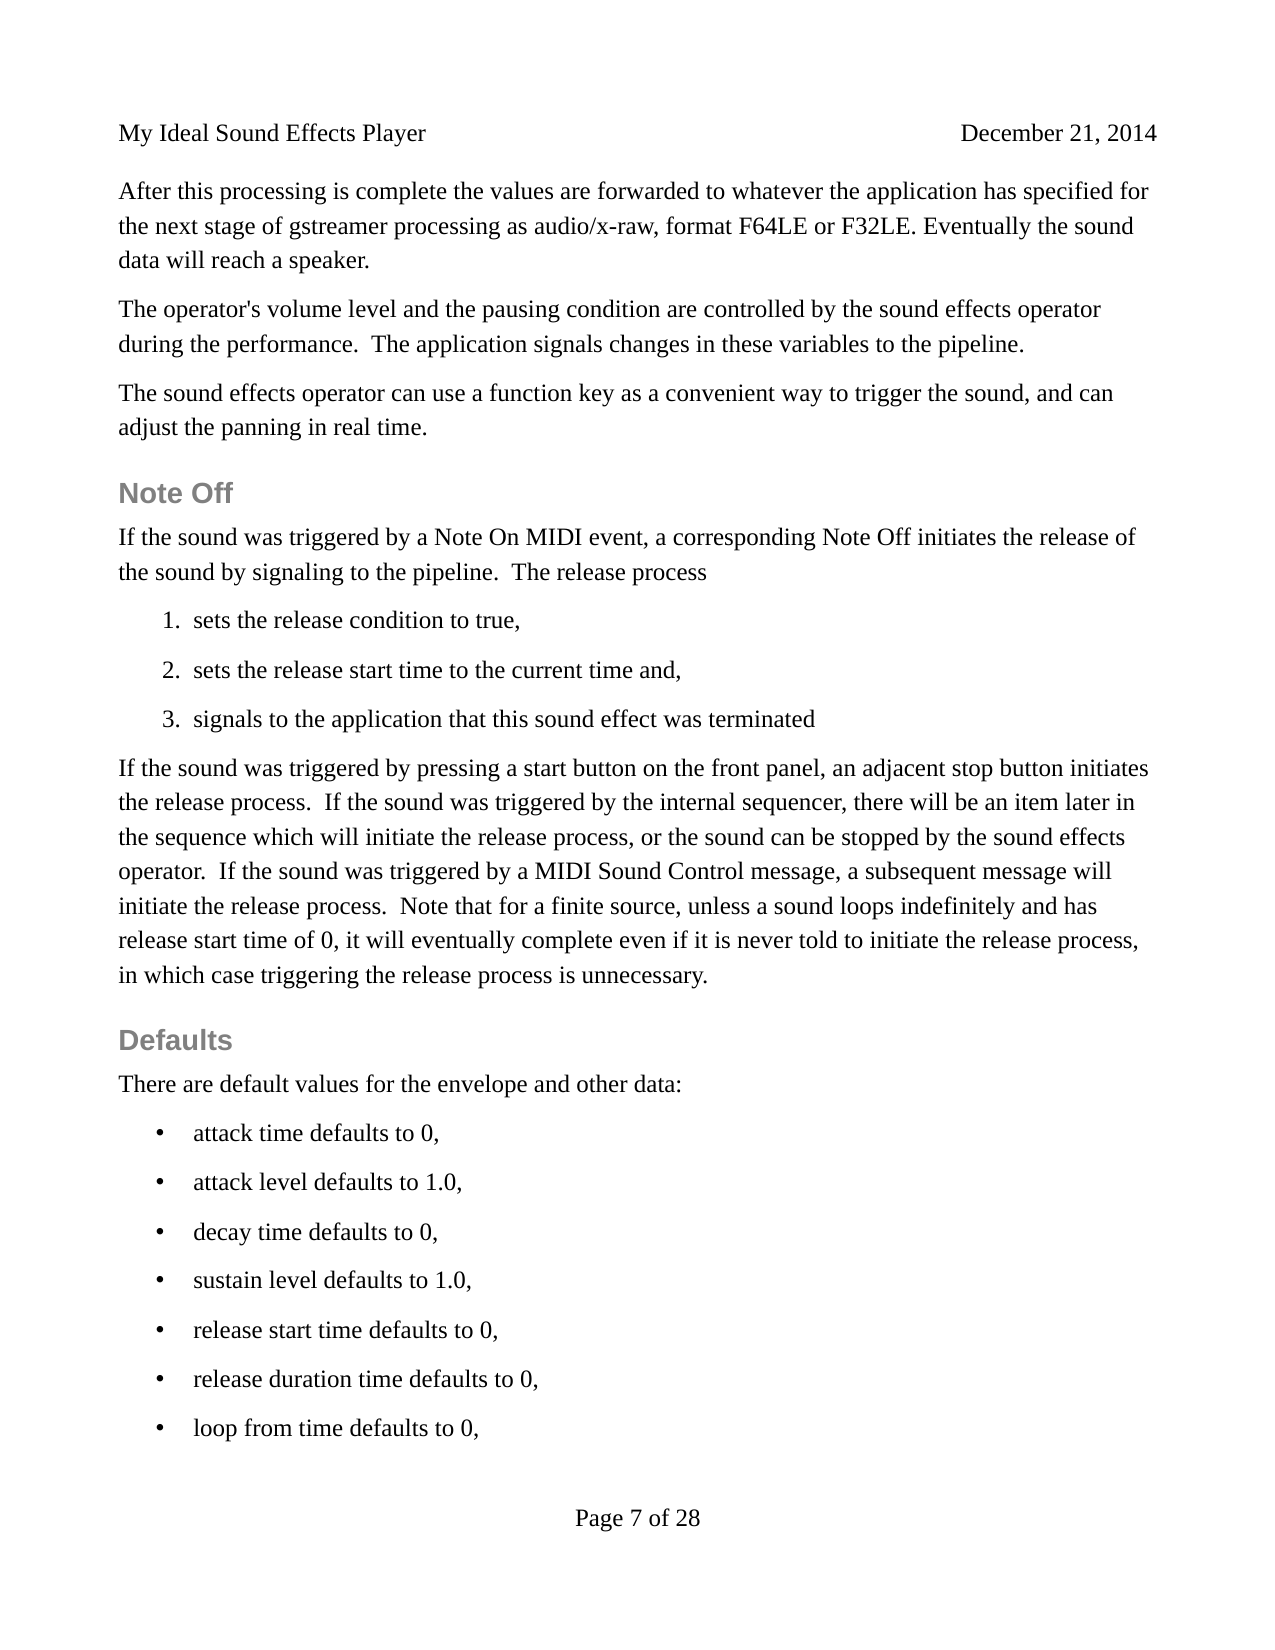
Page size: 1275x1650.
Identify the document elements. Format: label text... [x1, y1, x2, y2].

list sustain level defaults to 1.0, [156, 1266, 1157, 1294]
subtitle Defaults [118, 1023, 1157, 1057]
text There are default values for the envelope and other data: [118, 1069, 1157, 1098]
text If the sound was triggered by pressing a start button on the front panel, an adjacent stop button initiates the release process. If the sound was triggered by the internal sequencer, there will be an item later in the sequence which will initiate the release process, or the sound can be stopped by the sound effects operator. If the sound was triggered by a MIDI Sound Control message, a subsequent message will initiate the release process. Note that for a finite source, unless a sound loops indefinitely and has release start time of 0, it will eventually complete even if it is never told to initiate the release process, in which case triggering the release process is unnecessary. [118, 753, 1157, 988]
list release duration time defaults to 0, [156, 1364, 1157, 1392]
text The operator's volume level and the pausing condition are controlled by the sound effects operator during the performance. The application signals changes in these variables to the pipeline. [118, 294, 1157, 358]
list attack time defaults to 0, [156, 1118, 1157, 1147]
list sets the release start time to the current time and, [156, 655, 1157, 683]
list decay time defaults to 0, [156, 1217, 1157, 1245]
list release start time defaults to 0, [156, 1315, 1157, 1343]
list attack level defaults to 1.0, [156, 1167, 1157, 1196]
text The sound effects operator can use a function key as a convenient way to trigger the sound, and can adjust the panning in real time. [118, 378, 1157, 441]
list sets the release condition to true, [156, 606, 1157, 634]
list signals to the application that this sound effect was terminated [156, 704, 1157, 732]
subtitle Note Off [118, 476, 1157, 509]
text After this processing is complete the values are forwarded to whatever the application has specified for the next stage of gstreamer processing as audio/x-raw, format F64LE or F32LE. Eventually the sound data will reach a speaker. [118, 176, 1157, 274]
list loop from time defaults to 0, [156, 1413, 1157, 1442]
text If the sound was triggered by a Note On MIDI event, a corresponding Note Off initiates the release of the sound by signaling to the pipeline. The release process [118, 522, 1157, 585]
